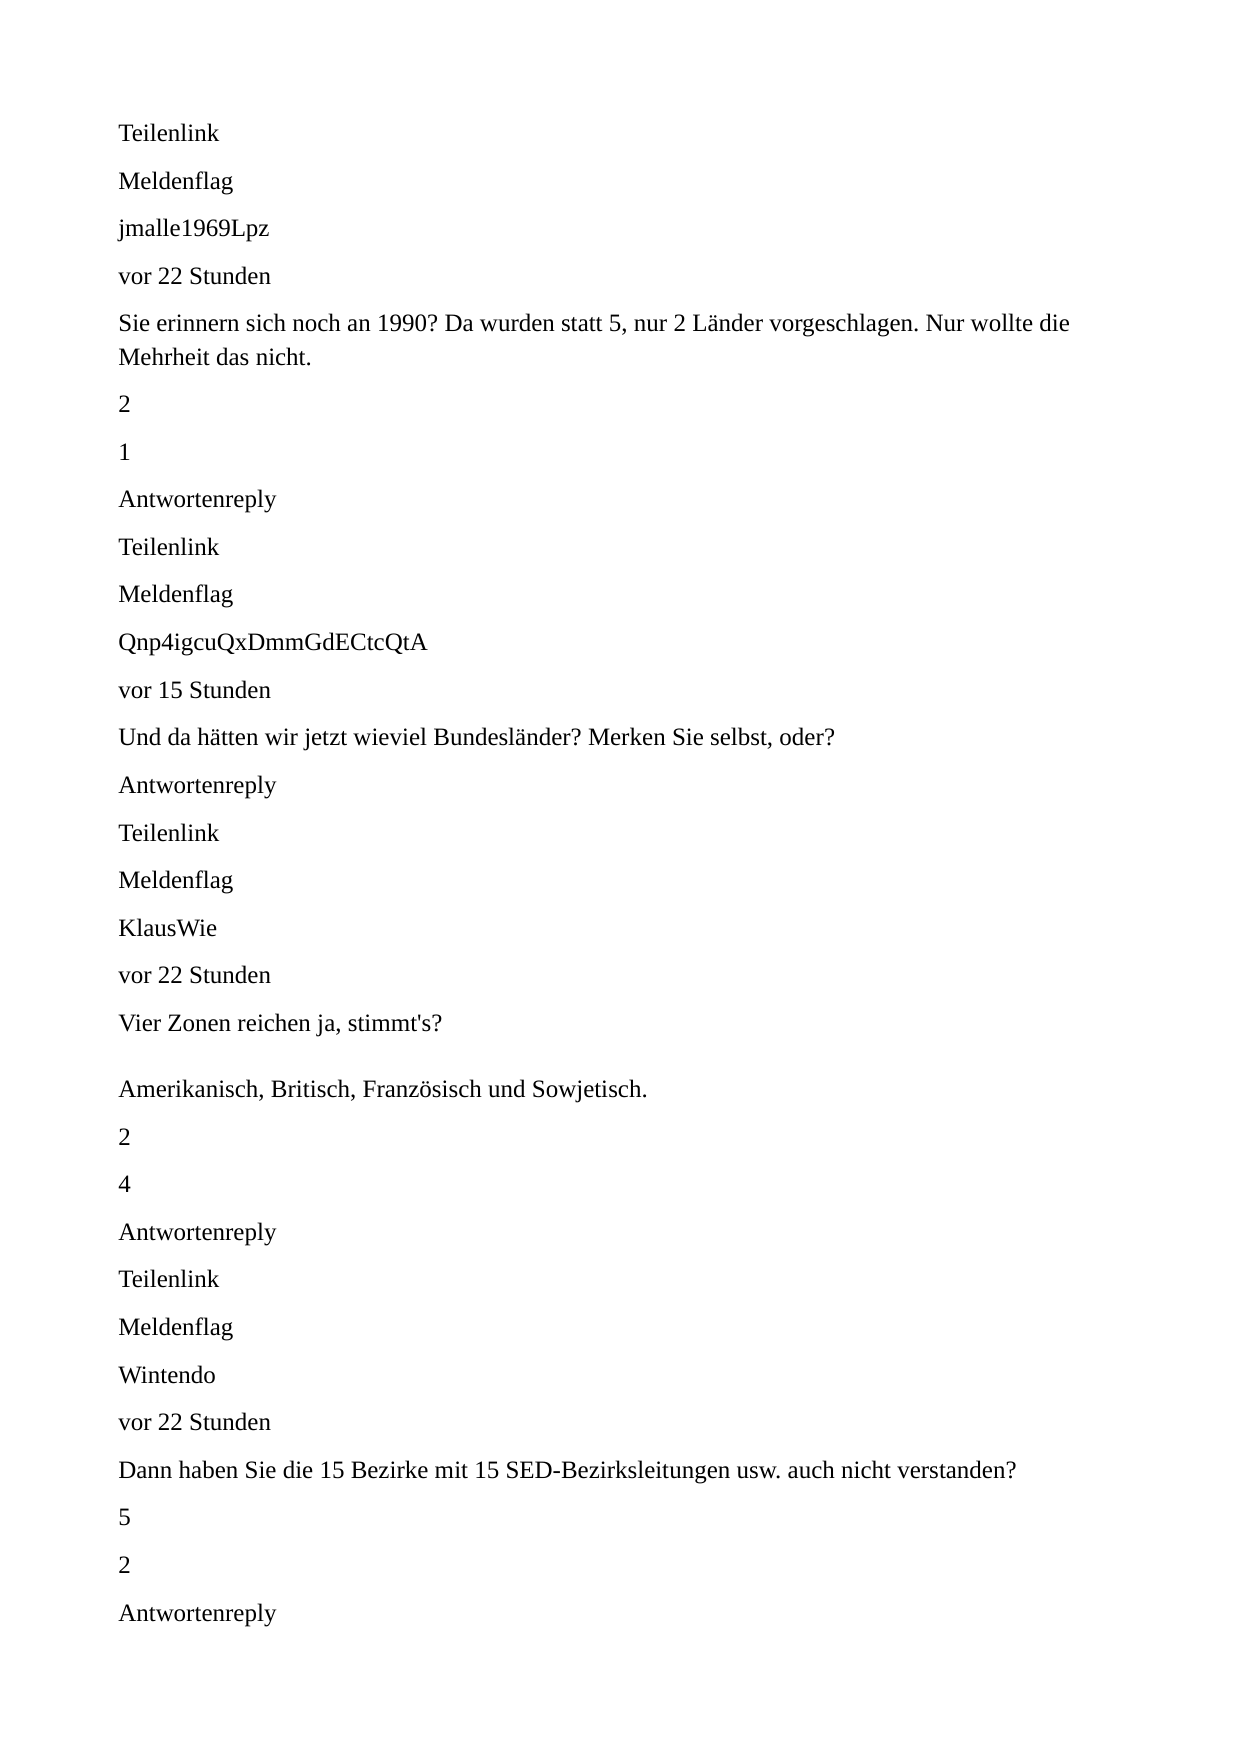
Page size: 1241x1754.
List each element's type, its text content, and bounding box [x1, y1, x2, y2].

text jmalle1969Lpz [118, 213, 1122, 242]
text Meldenflag [118, 579, 1122, 608]
text Teilenlink [118, 1264, 1122, 1293]
text 4 [118, 1169, 1122, 1198]
text vor 22 Stunden [118, 1407, 1122, 1436]
text Antwortenreply [118, 1217, 1122, 1246]
text Vier Zonen reichen ja, stimmt's? Amerikanisch, Britisch, Französisch und Sowjetisch. [118, 1008, 1122, 1103]
text Antwortenreply [118, 1598, 1122, 1626]
text Sie erinnern sich noch an 1990? Da wurden statt 5, nur 2 Länder vorgeschlagen. Nur wollte die Mehrheit das nicht. [118, 308, 1122, 370]
text Teilenlink [118, 118, 1122, 147]
text KlausWie [118, 913, 1122, 942]
text 2 [118, 1122, 1122, 1150]
text 5 [118, 1502, 1122, 1531]
text Dann haben Sie die 15 Bezirke mit 15 SED-Bezirksleitungen usw. auch nicht verstanden? [118, 1455, 1122, 1484]
text Antwortenreply [118, 484, 1122, 513]
text vor 22 Stunden [118, 261, 1122, 290]
text Qnp4igcuQxDmmGdECtcQtA [118, 627, 1122, 656]
text Und da hätten wir jetzt wieviel Bundesländer? Merken Sie selbst, oder? [118, 722, 1122, 751]
text 2 [118, 1550, 1122, 1579]
text 1 [118, 437, 1122, 466]
text Meldenflag [118, 865, 1122, 894]
text Wintendo [118, 1360, 1122, 1388]
text vor 22 Stunden [118, 960, 1122, 989]
text Meldenflag [118, 166, 1122, 194]
text 2 [118, 389, 1122, 418]
text Teilenlink [118, 818, 1122, 846]
text Teilenlink [118, 532, 1122, 561]
text Meldenflag [118, 1312, 1122, 1341]
text Antwortenreply [118, 770, 1122, 799]
text vor 15 Stunden [118, 675, 1122, 703]
